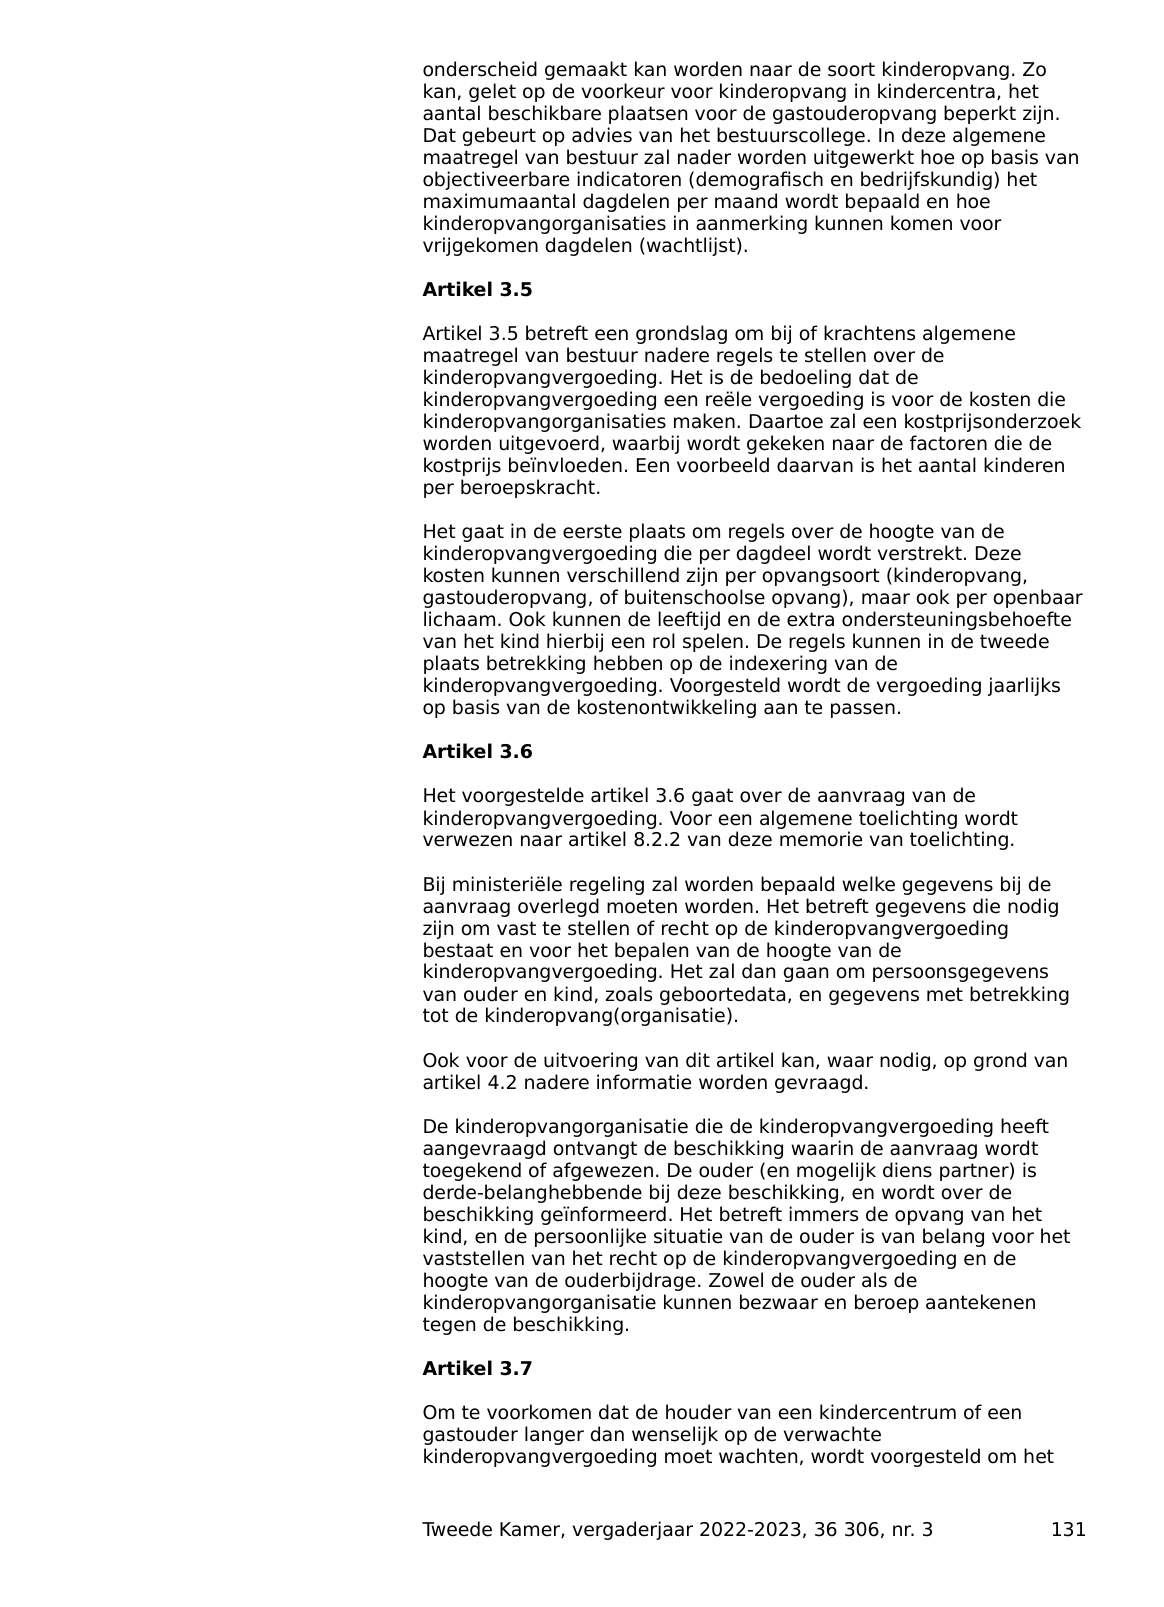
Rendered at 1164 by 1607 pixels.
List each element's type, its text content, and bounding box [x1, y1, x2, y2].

text Het gaat in de eerste plaats om regels over de hoogte van de kinderopvangvergoeding die per dagdeel wordt verstrekt. Deze kosten kunnen verschillend zijn per opvangsoort (kinderopvang, gastouderopvang, of buitenschoolse opvang), maar ook per openbaar lichaam. Ook kunnen de leeftijd en de extra ondersteuningsbehoefte van het kind hierbij een rol spelen. De regels kunnen in de tweede plaats betrekking hebben op de indexering van de kinderopvangvergoeding. Voorgesteld wordt de vergoeding jaarlijks op basis van de kostenontwikkeling aan te passen. [422, 521, 1087, 719]
text Artikel 3.5 betreft een grondslag om bij of krachtens algemene maatregel van bestuur nadere regels te stellen over de kinderopvangvergoeding. Het is de bedoeling dat de kinderopvangvergoeding een reële vergoeding is voor de kosten die kinderopvangorganisaties maken. Daartoe zal een kostprijsonderzoek worden uitgevoerd, waarbij wordt gekeken naar de factoren die de kostprijs beïnvloeden. Een voorbeeld daarvan is het aantal kinderen per beroepskracht. [422, 323, 1087, 499]
text onderscheid gemaakt kan worden naar de soort kinderopvang. Zo kan, gelet op de voorkeur voor kinderopvang in kindercentra, het aantal beschikbare plaatsen voor de gastouderopvang beperkt zijn. Dat gebeurt op advies van het bestuurscollege. In deze algemene maatregel van bestuur zal nader worden uitgewerkt hoe op basis van objectiveerbare indicatoren (demografisch en bedrijfskundig) het maximumaantal dagdelen per maand wordt bepaald en hoe kinderopvangorganisaties in aanmerking kunnen komen voor vrijgekomen dagdelen (wachtlijst). [422, 59, 1087, 257]
subtitle Artikel 3.7 [422, 1358, 1087, 1380]
subtitle Artikel 3.5 [422, 279, 1087, 301]
text Het voorgestelde artikel 3.6 gaat over de aanvraag van de kinderopvangvergoeding. Voor een algemene toelichting wordt verwezen naar artikel 8.2.2 van deze memorie van toelichting. [422, 785, 1087, 851]
text De kinderopvangorganisatie die de kinderopvangvergoeding heeft aangevraagd ontvangt de beschikking waarin de aanvraag wordt toegekend of afgewezen. De ouder (en mogelijk diens partner) is derde-belanghebbende bij deze beschikking, en wordt over de beschikking geïnformeerd. Het betreft immers de opvang van het kind, en de persoonlijke situatie van de ouder is van belang voor het vaststellen van het recht op de kinderopvangvergoeding en de hoogte van de ouderbijdrage. Zowel de ouder als de kinderopvangorganisatie kunnen bezwaar en beroep aantekenen tegen de beschikking. [422, 1116, 1087, 1336]
text Ook voor de uitvoering van dit artikel kan, waar nodig, op grond van artikel 4.2 nadere informatie worden gevraagd. [422, 1049, 1087, 1093]
text Om te voorkomen dat de houder van een kindercentrum of een gastouder langer dan wenselijk op de verwachte kinderopvangvergoeding moet wachten, wordt voorgesteld om het [422, 1402, 1087, 1468]
subtitle Artikel 3.6 [422, 741, 1087, 763]
text Bij ministeriële regeling zal worden bepaald welke gegevens bij de aanvraag overlegd moeten worden. Het betreft gegevens die nodig zijn om vast te stellen of recht op de kinderopvangvergoeding bestaat en voor het bepalen van de hoogte van de kinderopvangvergoeding. Het zal dan gaan om persoonsgegevens van ouder en kind, zoals geboortedata, en gegevens met betrekking tot de kinderopvang(organisatie). [422, 873, 1087, 1027]
